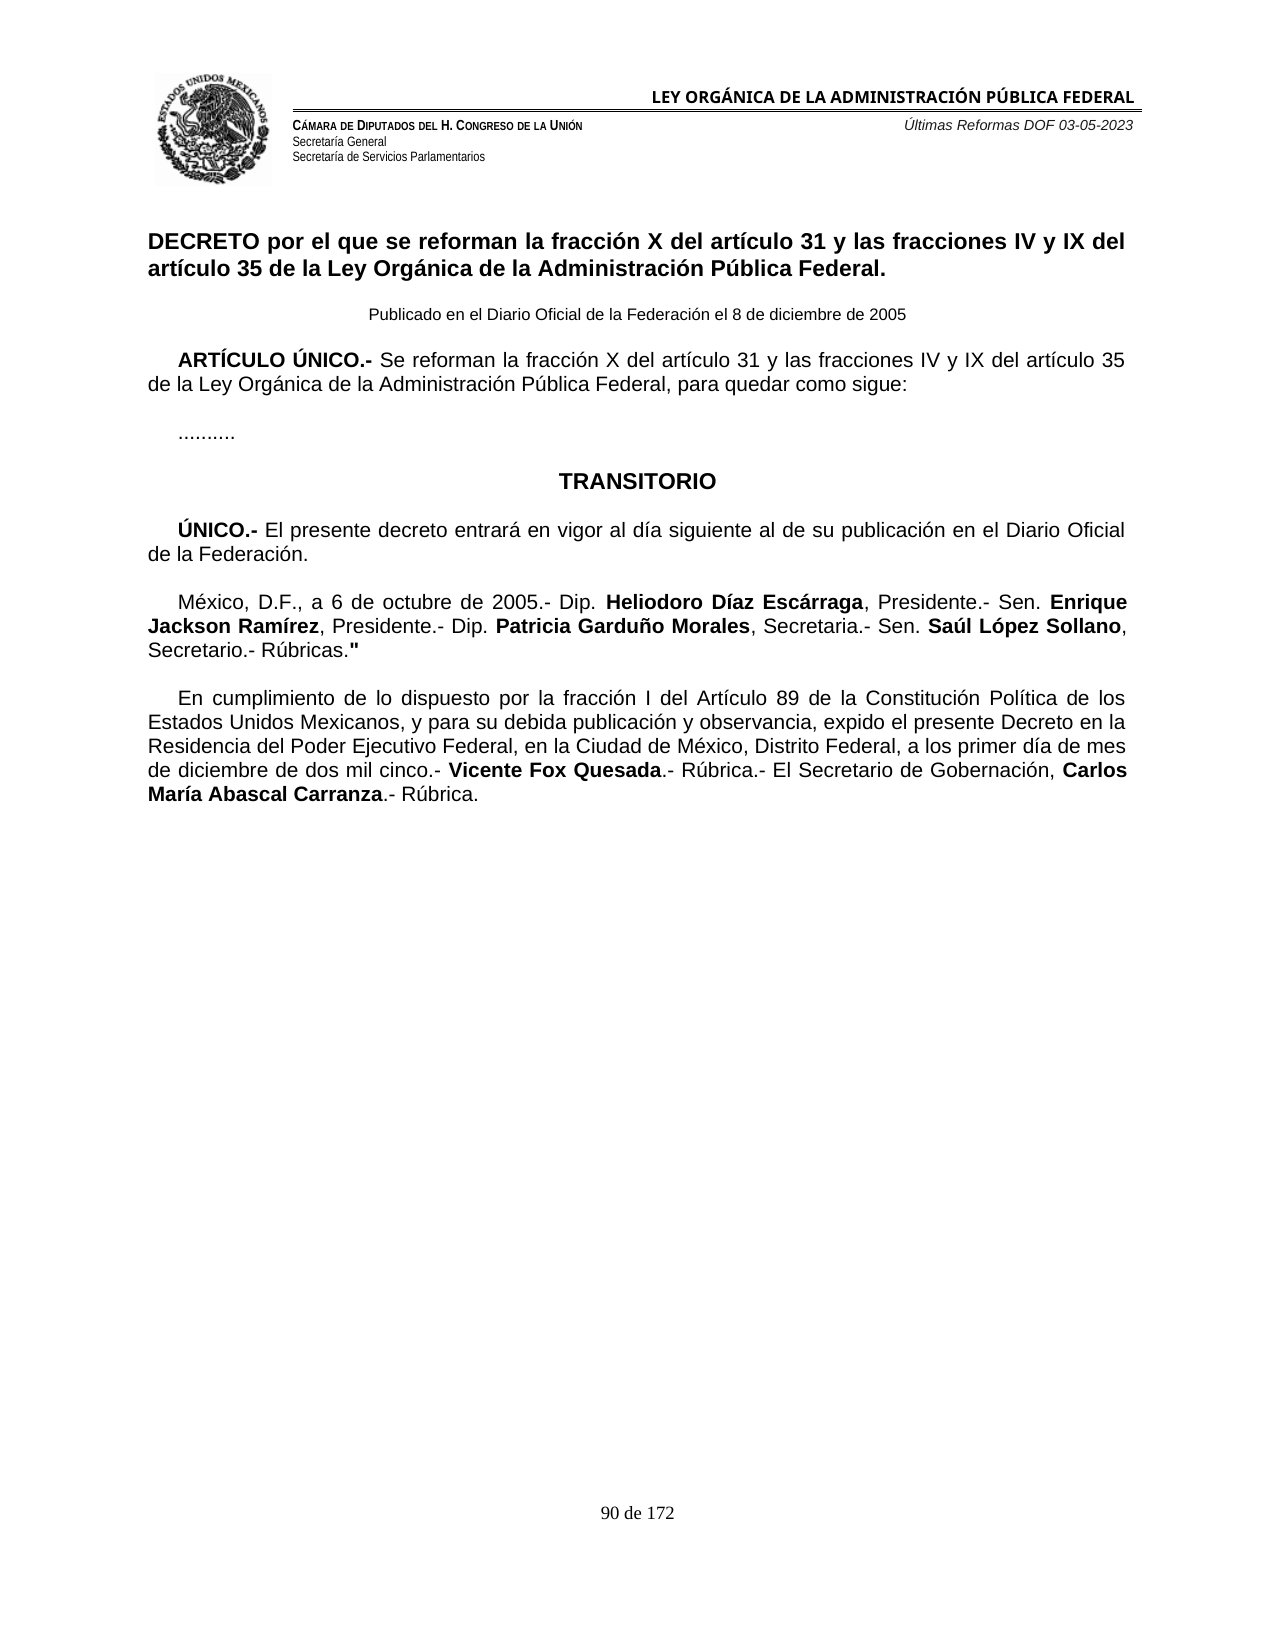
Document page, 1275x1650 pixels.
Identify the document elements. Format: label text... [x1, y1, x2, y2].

text TRANSITORIO [148, 468, 1127, 494]
text .......... [148, 420, 1127, 444]
text En cumplimiento de lo dispuesto por la fracción I del Artículo 89 de la Constitución Política de los Estados Unidos Mexicanos, y para su debida publicación y observancia, expido el presente Decreto en la Residencia del Poder Ejecutivo Federal, en la Ciudad de México, Distrito Federal, a los primer día de mes de diciembre de dos mil cinco.- Vicente Fox Quesada.- Rúbrica.- El Secretario de Gobernación, Carlos María Abascal Carranza.- Rúbrica. [148, 686, 1127, 806]
text Publicado en el Diario Oficial de la Federación el 8 de diciembre de 2005 [148, 305, 1127, 324]
text México, D.F., a 6 de octubre de 2005.- Dip. Heliodoro Díaz Escárraga, Presidente.- Sen. Enrique Jackson Ramírez, Presidente.- Dip. Patricia Garduño Morales, Secretaria.- Sen. Saúl López Sollano, Secretario.- Rúbricas." [148, 590, 1127, 662]
text ÚNICO.- El presente decreto entrará en vigor al día siguiente al de su publicación en el Diario Oficial de la Federación. [148, 518, 1127, 566]
text DECRETO por el que se reforman la fracción X del artículo 31 y las fracciones IV y IX del artículo 35 de la Ley Orgánica de la Administración Pública Federal. [148, 228, 1127, 281]
text ARTÍCULO ÚNICO.- Se reforman la fracción X del artículo 31 y las fracciones IV y IX del artículo 35 de la Ley Orgánica de la Administración Pública Federal, para quedar como sigue: [148, 348, 1127, 396]
